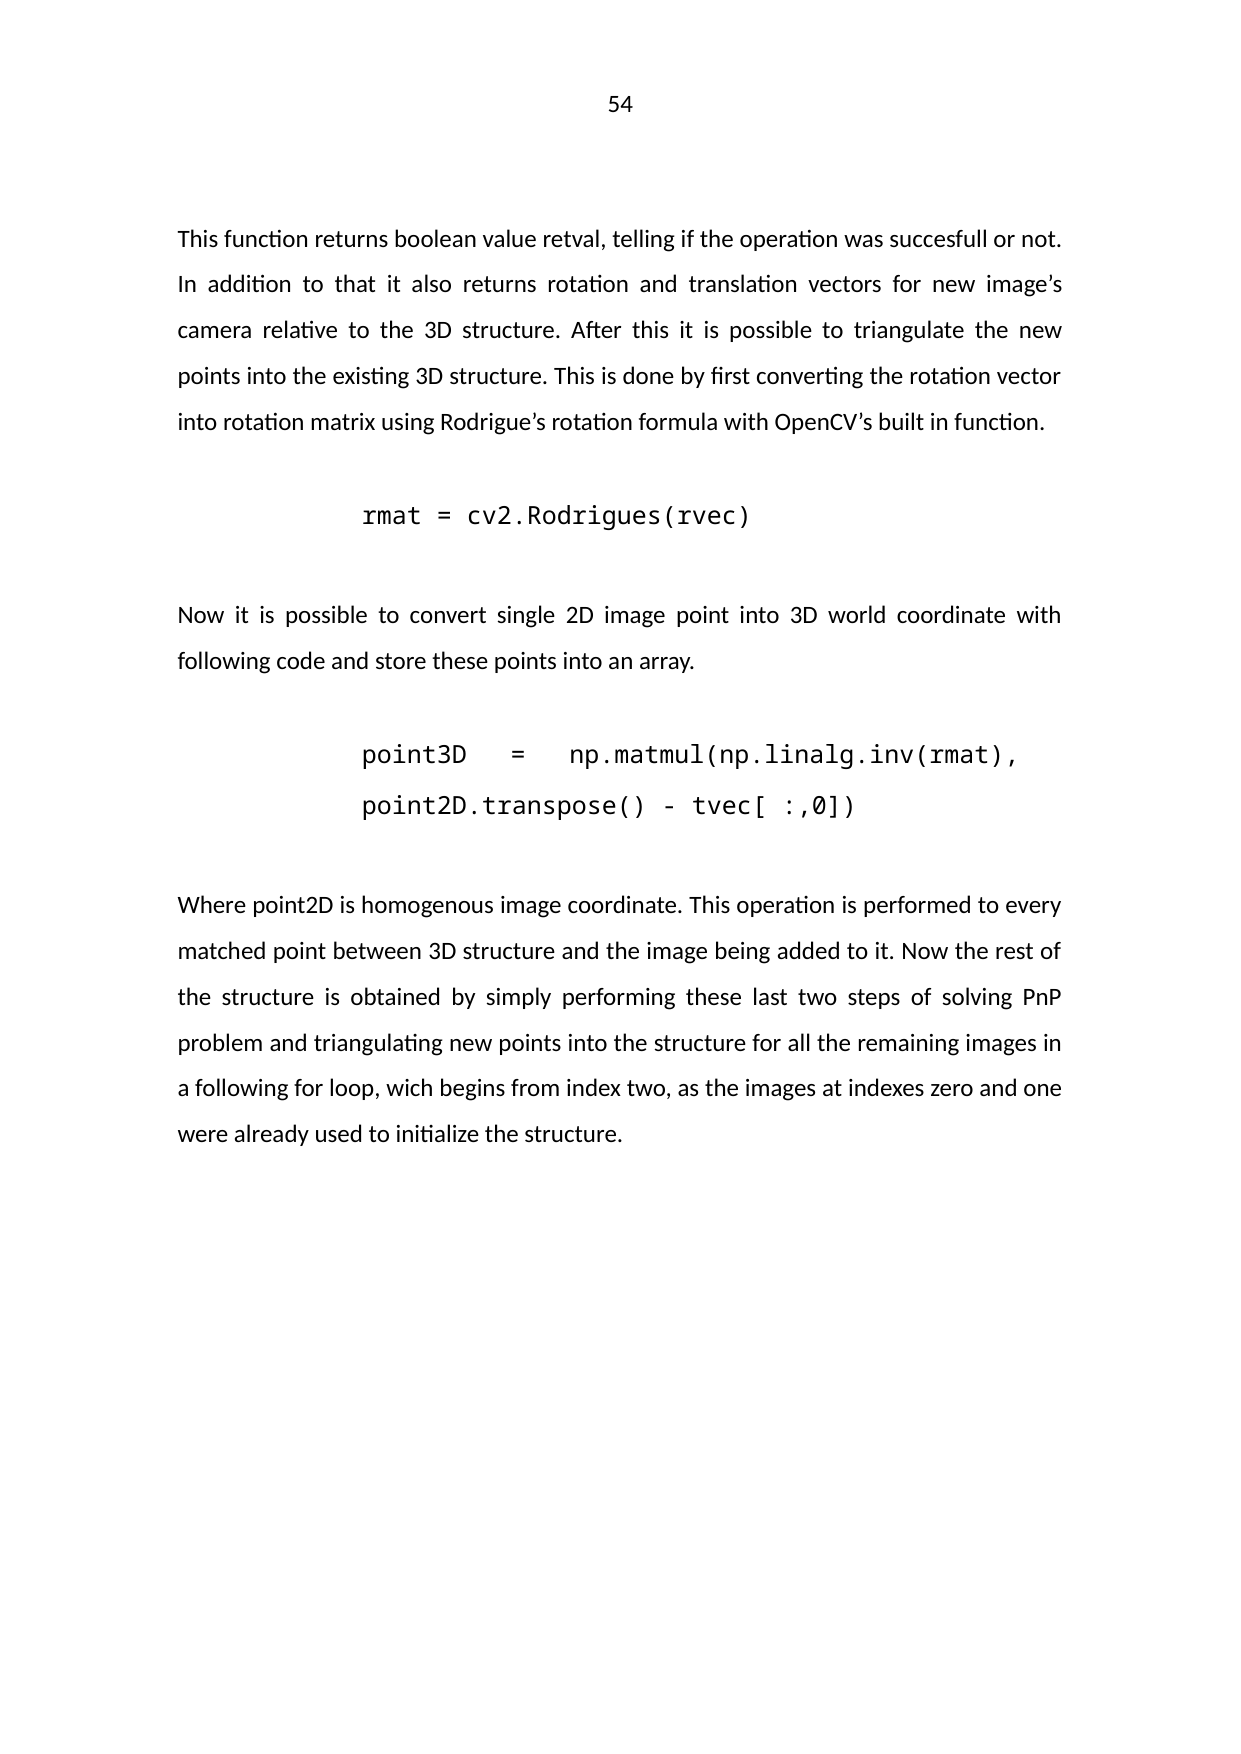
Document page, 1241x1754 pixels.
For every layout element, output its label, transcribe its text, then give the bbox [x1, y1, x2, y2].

text rmat = cv2.Rodrigues(rvec) [177, 497, 1063, 531]
text This function returns boolean value retval, telling if the operation was succesfull or not. In addition to that it also returns rotation and translation vectors for new image’s camera relative to the 3D structure. After this it is possible to triangulate the new points into the existing 3D structure. This is done by first converting the rotation vector into rotation matrix using Rodrigue’s rotation formula with OpenCV’s built in function. [177, 223, 1063, 436]
text point3D = np.matmul(np.linalg.inv(rmat), point2D.transpose() - tvec[ :,0]) [177, 737, 1063, 822]
text Now it is possible to convert single 2D image point into 3D world coordinate with following code and store these points into an array. [177, 599, 1063, 676]
text Where point2D is homogenous image coordinate. This operation is performed to every matched point between 3D structure and the image being added to it. Now the rest of the structure is obtained by simply performing these last two steps of solving PnP problem and triangulating new points into the structure for all the remaining images in a following for loop, wich begins from index two, as the images at indexes zero and one were already used to initialize the structure. [177, 890, 1063, 1149]
